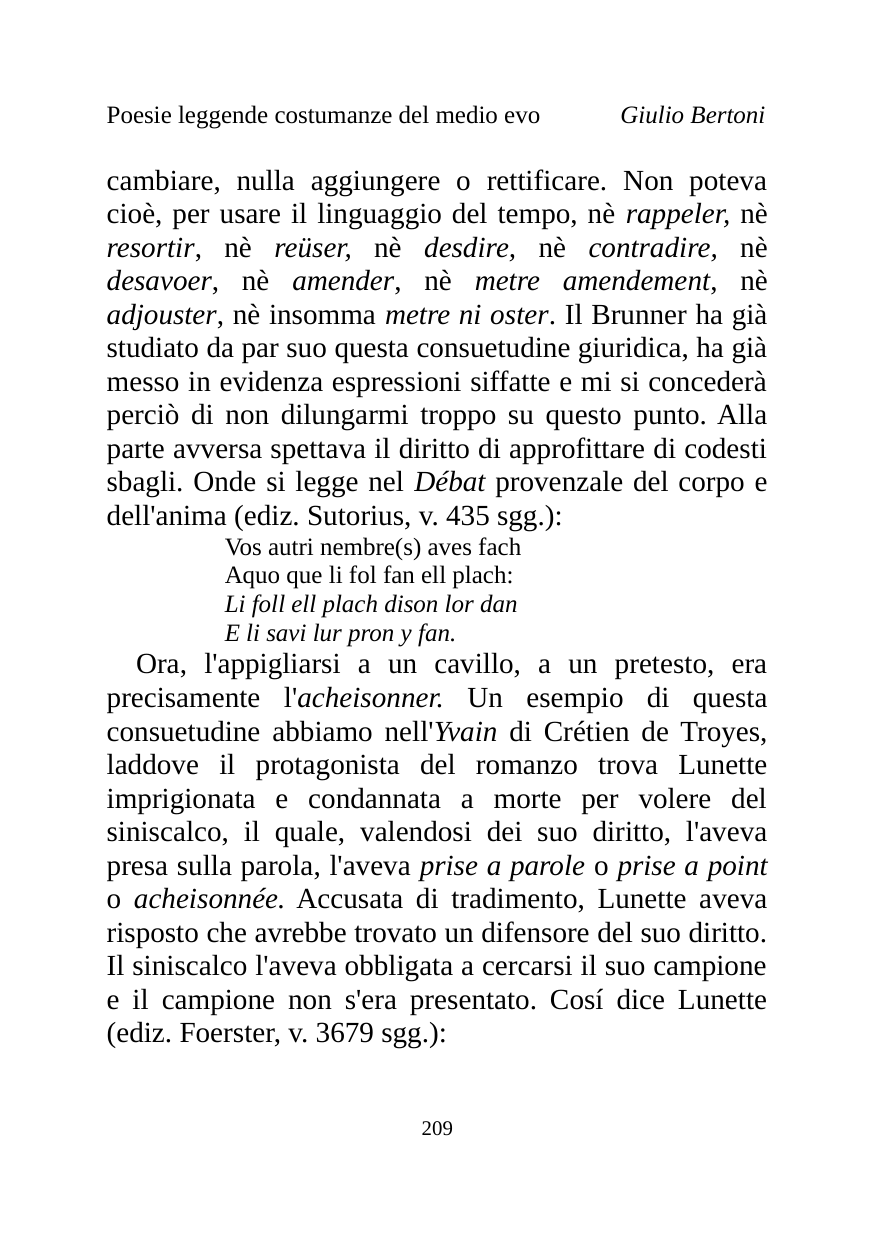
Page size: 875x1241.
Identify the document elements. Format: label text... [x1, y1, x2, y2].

text Vos autri nembre(s) aves fach Aquo que li fol fan ell plach: Li foll ell plach dison lor dan E li savi lur pron y fan. [224, 532, 768, 647]
text Ora, l'appigliarsi a un cavillo, a un pretesto, era precisamente l'acheisonner. Un esempio di questa consuetudine abbiamo nell'Yvain di Crétien de Troyes, laddove il protagonista del romanzo trova Lunette imprigionata e condannata a morte per volere del siniscalco, il quale, valendosi dei suo diritto, l'aveva presa sulla parola, l'aveva prise a parole o prise a point o acheisonnée. Accusata di tradimento, Lunette aveva risposto che avrebbe trovato un difensore del suo diritto. Il siniscalco l'aveva obbligata a cercarsi il suo campione e il campione non s'era presentato. Cosí dice Lunette (ediz. Foerster, v. 3679 sgg.): [106, 647, 768, 1049]
text cambiare, nulla aggiungere o rettificare. Non poteva cioè, per usare il linguaggio del tempo, nè rappeler, nè resortir, nè reüser, nè desdire, nè contradire, nè desavoer, nè amender, nè metre amendement, nè adjouster, nè insomma metre ni oster. Il Brunner ha già studiato da par suo questa consuetudine giuridica, ha già messo in evidenza espressioni siffatte e mi si concederà perciò di non dilungarmi troppo su questo punto. Alla parte avversa spettava il diritto di approfittare di codesti sbagli. Onde si legge nel Débat provenzale del corpo e dell'anima (ediz. Sutorius, v. 435 sgg.): [106, 163, 768, 532]
